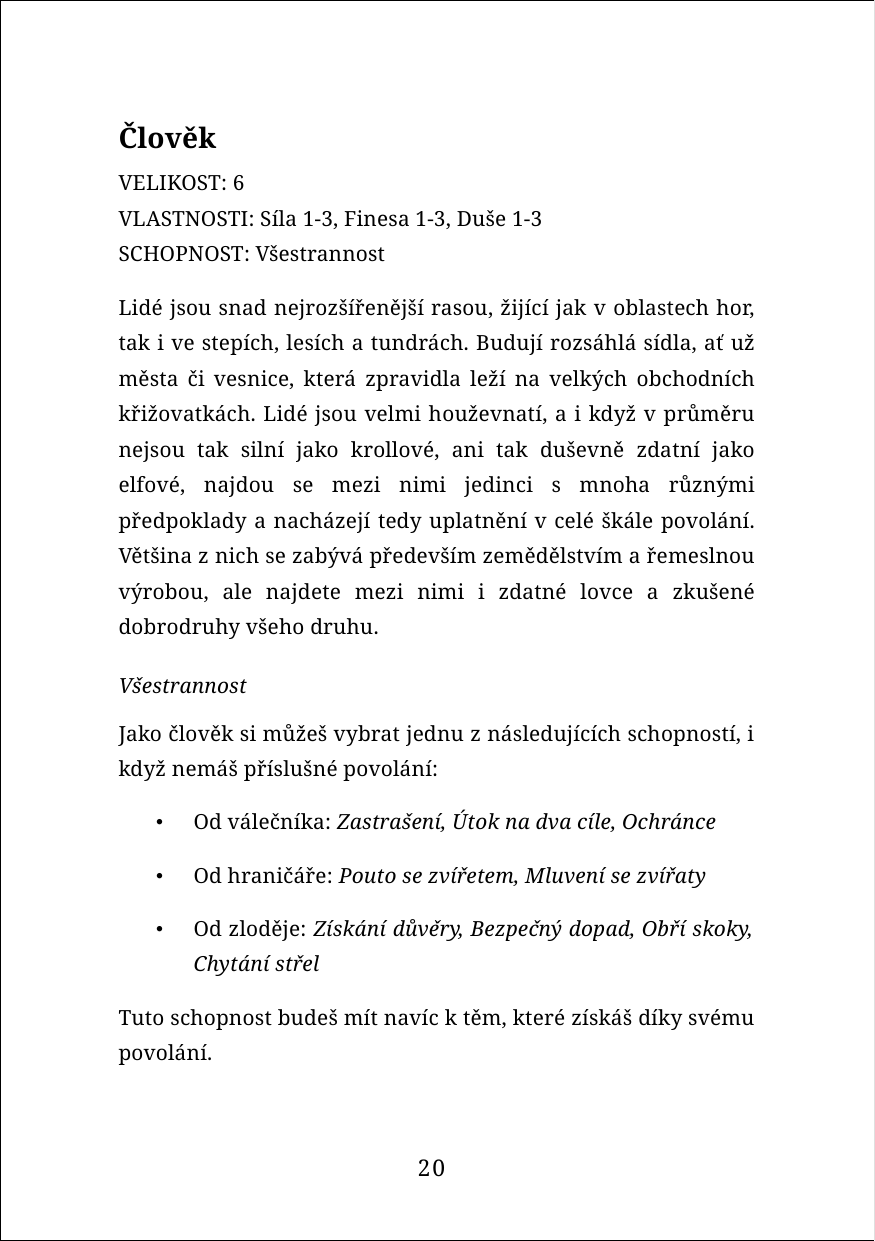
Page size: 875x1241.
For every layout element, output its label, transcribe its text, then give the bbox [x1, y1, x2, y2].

list Od válečníka: Zastrašení, Útok na dva cíle, Ochránce [156, 807, 756, 836]
text Lidé jsou snad nejrozšířenější rasou, žijící jak v oblastech hor, tak i ve stepích, lesích a tundrách. Budují rozsáhlá sídla, ať už města či vesnice, která zpravidla leží na velkých obchodních křižovatkách. Lidé jsou velmi houževnatí, a i když v průměru nejsou tak silní jako krollové, ani tak duševně zdatní jako elfové, najdou se mezi nimi jedinci s mnoha různými předpoklady a nacházejí tedy uplatnění v celé škále povolání. Většina z nich se zabývá především zemědělstvím a řemeslnou výrobou, ale najdete mezi nimi i zdatné lovce a zkušené dobrodruhy všeho druhu. [118, 293, 756, 641]
list Od hraničáře: Pouto se zvířetem, Mluvení se zvířaty [156, 861, 756, 889]
text Tuto schopnost budeš mít navíc k těm, které získáš díky svému povolání. [118, 1003, 756, 1067]
text VELIKOST: 6 VLASTNOSTI: Síla 1-3, Finesa 1-3, Duše 1-3 SCHOPNOST: Všestrannost [118, 168, 756, 268]
text Všestrannost [118, 671, 756, 700]
list Od zloděje: Získání důvěry, Bezpečný dopad, Obří skoky, Chytání střel [156, 914, 756, 978]
subtitle Člověk [118, 118, 756, 157]
text Jako člověk si můžeš vybrat jednu z následujících schopností, i když nemáš příslušné povolání: [118, 719, 756, 783]
